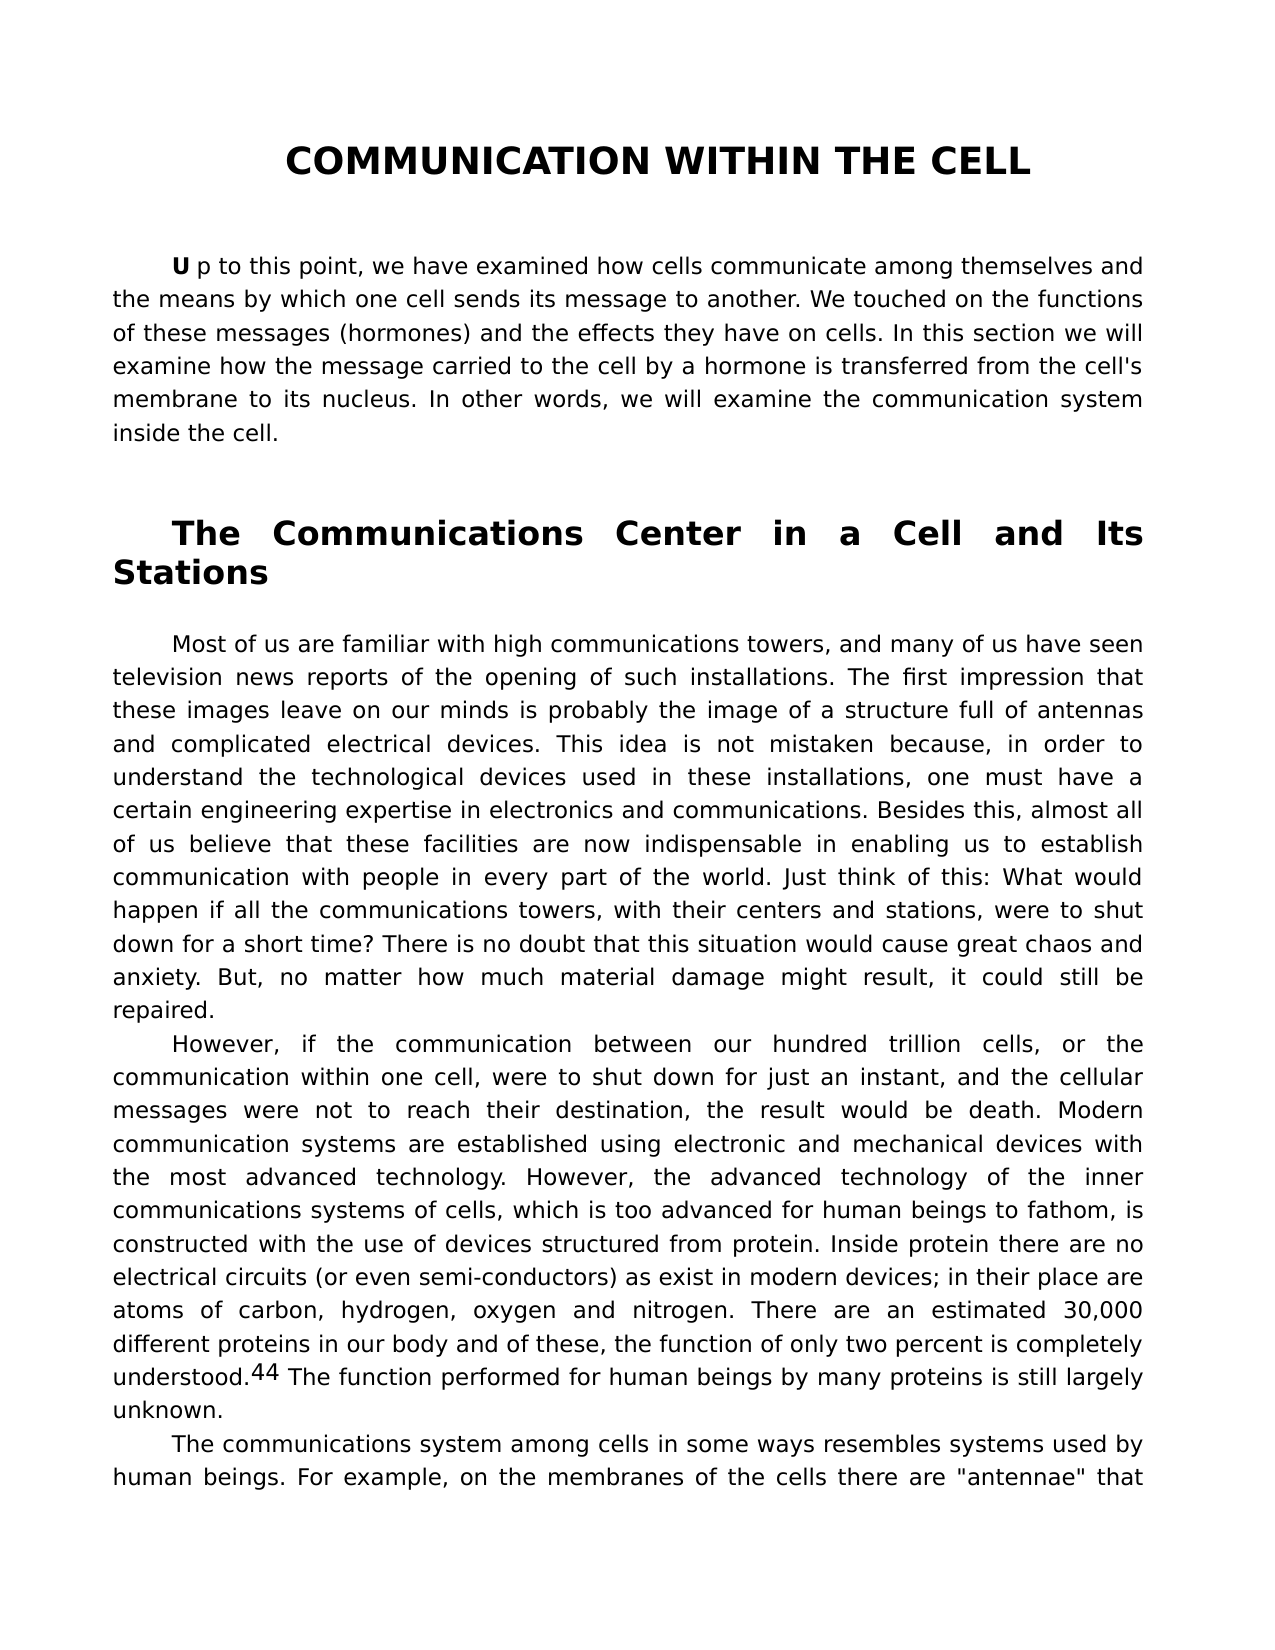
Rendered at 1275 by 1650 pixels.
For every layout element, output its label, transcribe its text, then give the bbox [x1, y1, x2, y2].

text The communications system among cells in some ways resembles systems used by human beings. For example, on the membranes of the cells there are "antennae" that [112, 1425, 1145, 1492]
text The Communications Center in a Cell and Its Stations [112, 514, 1145, 592]
text COMMUNICATION WITHIN THE CELL [112, 148, 1145, 181]
text Most of us are familiar with high communications towers, and many of us have seen television news reports of the opening of such installations. The first impression that these images leave on our minds is probably the image of a structure full of antennas and complicated electrical devices. This idea is not mistaken because, in order to understand the technological devices used in these installations, one must have a certain engineering expertise in electronics and communications. Besides this, almost all of us believe that these facilities are now indispensable in enabling us to establish communication with people in every part of the world. Just think of this: What would happen if all the communications towers, with their centers and stations, were to shut down for a short time? There is no doubt that this situation would cause great chaos and anxiety. But, no matter how much material damage might result, it could still be repaired. [112, 625, 1145, 1025]
text Up to this point, we have examined how cells communicate among themselves and the means by which one cell sends its message to another. We touched on the functions of these messages (hormones) and the effects they have on cells. In this section we will examine how the message carried to the cell by a hormone is transferred from the cell's membrane to its nucleus. In other words, we will examine the communication system inside the cell. [112, 248, 1145, 448]
text However, if the communication between our hundred trillion cells, or the communication within one cell, were to shut down for just an instant, and the cellular messages were not to reach their destination, the result would be death. Modern communication systems are established using electronic and mechanical devices with the most advanced technology. However, the advanced technology of the inner communications systems of cells, which is too advanced for human beings to fathom, is constructed with the use of devices structured from protein. Inside protein there are no electrical circuits (or even semi-conductors) as exist in modern devices; in their place are atoms of carbon, hydrogen, oxygen and nitrogen. There are an estimated 30,000 different proteins in our body and of these, the function of only two percent is completely understood.44 The function performed for human beings by many proteins is still largely unknown. [112, 1025, 1145, 1425]
